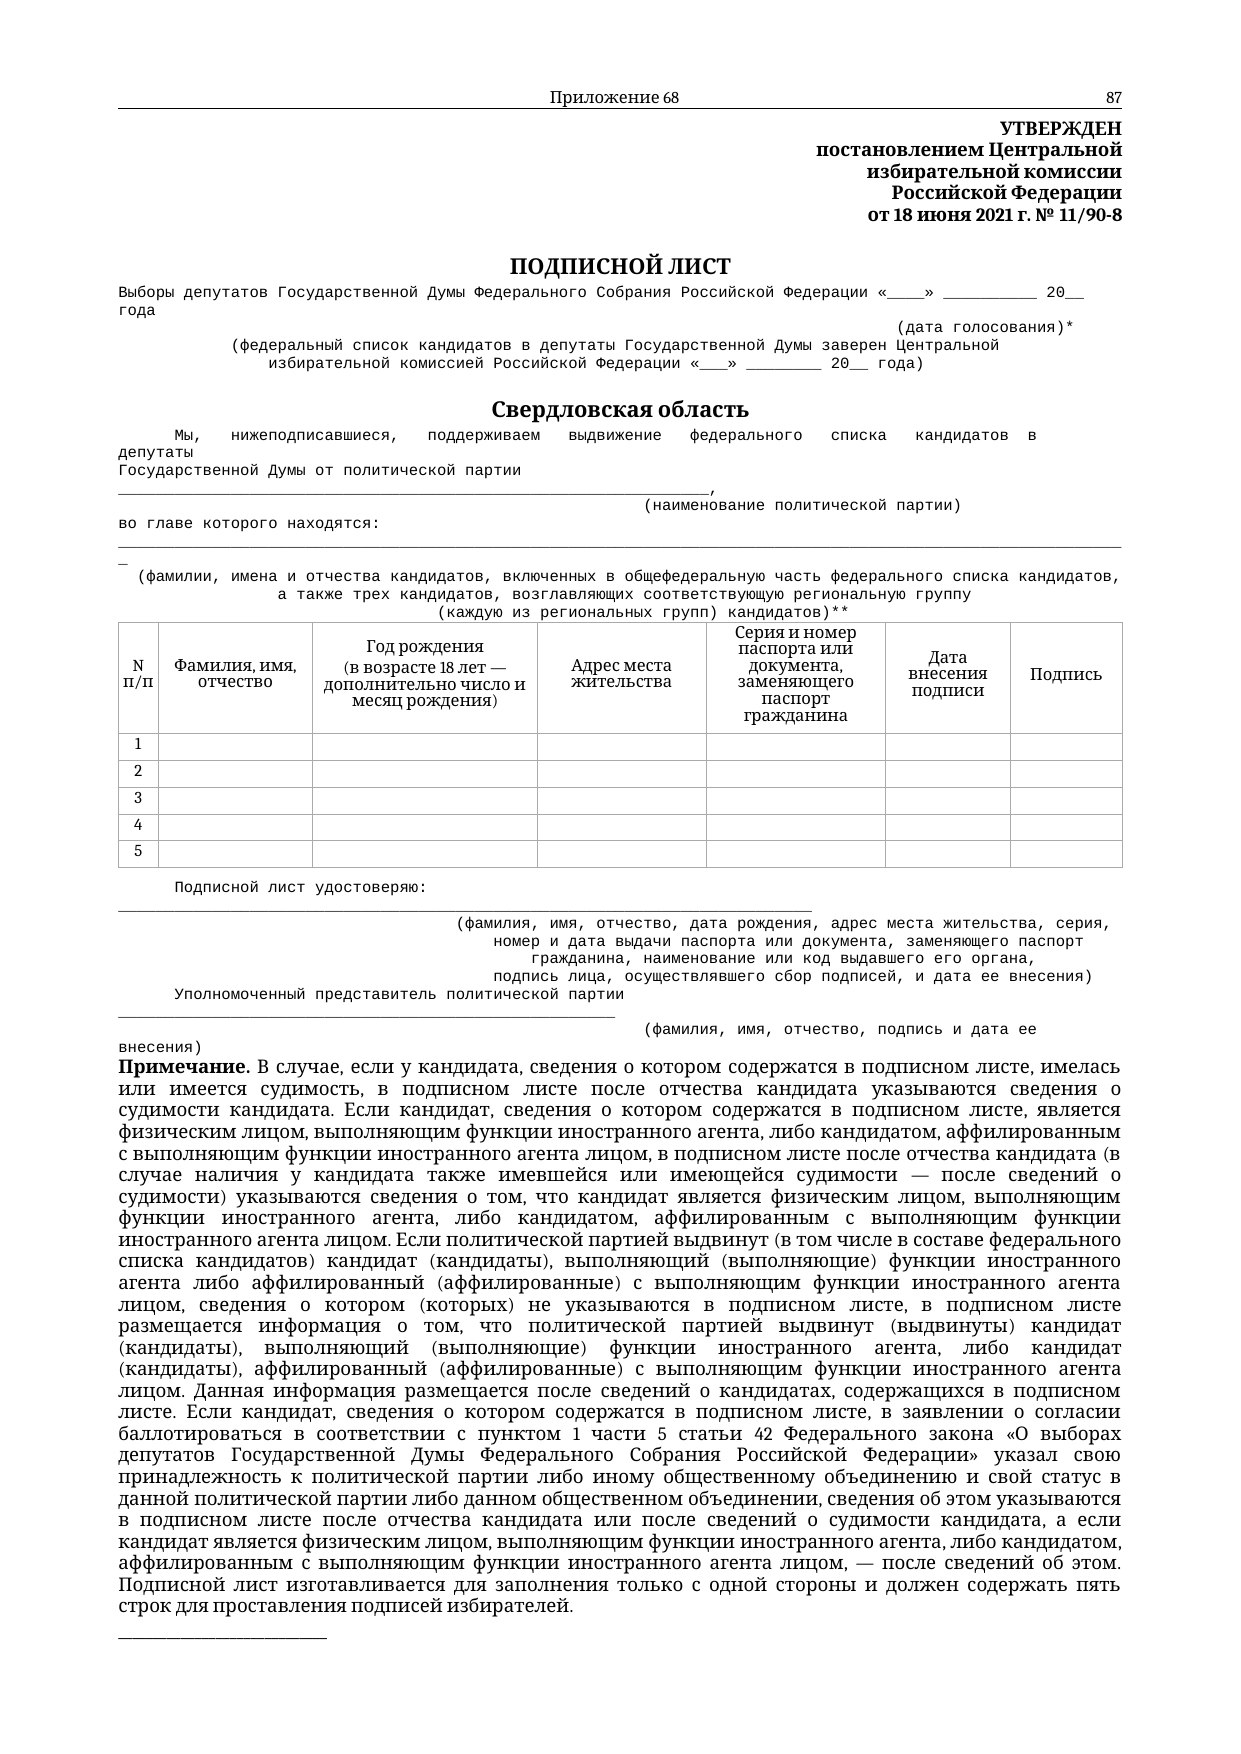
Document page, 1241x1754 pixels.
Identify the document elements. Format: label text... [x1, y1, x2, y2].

text а также трех кандидатов, возглавляющих соответствующую региональную группу [118, 586, 1122, 604]
text (наименование политической партии) [118, 498, 1122, 515]
text (дата голосования)* [118, 319, 1122, 337]
table_cell 1 [119, 734, 158, 760]
text Государственной Думы от политической партии _______________________________________________________________, [118, 462, 1122, 498]
table_cell [159, 734, 312, 760]
text (фамилии, имена и отчества кандидатов, включенных в общефедеральную часть федерального списка кандидатов, [118, 568, 1122, 586]
text во главе которого находятся: [118, 515, 1122, 533]
table_cell [707, 734, 885, 760]
text номер и дата выдачи паспорта или документа, заменяющего паспорт [118, 933, 1122, 951]
table_cell [1011, 841, 1122, 867]
table_cell [538, 734, 706, 760]
text Мы, нижеподписавшиеся, поддерживаем выдвижение федерального списка кандидатов в депутаты [118, 427, 1122, 462]
table_cell 4 [119, 815, 158, 840]
text (фамилия, имя, отчество, дата рождения, адрес места жительства, серия, [118, 915, 1122, 933]
table_cell [538, 788, 706, 813]
table_cell [538, 841, 706, 867]
table_cell [159, 788, 312, 813]
table_header Серия и номер паспорта или документа, заменяющего паспорт гражданина [707, 623, 885, 733]
subtitle ПОДПИСНОЙ ЛИСТ [118, 255, 1122, 280]
table_cell [159, 761, 312, 787]
text УТВЕРЖДЕН постановлением Центральной избирательной комиссии Российской Федерации от 18 июня 2021 г. № 11/90-8 [118, 118, 1122, 226]
table_header Год рождения (в возрасте 18 лет — дополнительно число и месяц рождения) [313, 623, 537, 733]
text (федеральный список кандидатов в депутаты Государственной Думы заверен Центральной [118, 337, 1122, 355]
table_cell [886, 788, 1010, 813]
table_cell [313, 841, 537, 867]
table_cell [313, 734, 537, 760]
table_cell [886, 815, 1010, 840]
table_cell [1011, 734, 1122, 760]
text Выборы депутатов Государственной Думы Федерального Собрания Российской Федерации «____» __________ 20__ года [118, 284, 1122, 319]
table_cell 3 [119, 788, 158, 813]
table_header N п/п [119, 623, 158, 733]
text Подписной лист удостоверяю: __________________________________________________________________________ [118, 880, 1122, 915]
text гражданина, наименование или код выдавшего его органа, [118, 951, 1122, 968]
table_header Адрес места жительства [538, 623, 706, 733]
table_cell [313, 788, 537, 813]
text избирательной комиссией Российской Федерации «___» ________ 20__ года) [118, 355, 1122, 373]
table_header Подпись [1011, 623, 1122, 733]
table_cell [886, 734, 1010, 760]
table_cell [159, 841, 312, 867]
table_cell [313, 815, 537, 840]
table_cell [1011, 788, 1122, 813]
text Уполномоченный представитель политической партии _____________________________________________________ [118, 986, 1122, 1021]
table_header Фамилия, имя, отчество [159, 623, 312, 733]
table_cell [707, 815, 885, 840]
table_cell [538, 761, 706, 787]
table_cell [1011, 815, 1122, 840]
text (фамилия, имя, отчество, подпись и дата ее внесения) [118, 1021, 1122, 1057]
subtitle Свердловская область [118, 397, 1122, 423]
text Примечание. В случае, если у кандидата, сведения о котором содержатся в подписном листе, имелась или имеется судимость, в подписном листе после отчества кандидата указываются сведения о судимости кандидата. Если кандидат, сведения о котором содержатся в подписном листе, является физическим лицом, выполняющим функции иностранного агента, либо кандидатом, аффилированным с выполняющим функции иностранного агента лицом, в подписном листе после отчества кандидата (в случае наличия у кандидата также имевшейся или имеющейся судимости — после сведений о судимости) указываются сведения о том, что кандидат является физическим лицом, выполняющим функции иностранного агента, либо кандидатом, аффилированным с выполняющим функции иностранного агента лицом. Если политической партией выдвинут (в том числе в составе федерального списка кандидатов) кандидат (кандидаты), выполняющий (выполняющие) функции иностранного агента либо аффилированный (аффилированные) с выполняющим функции иностранного агента лицом, сведения о котором (которых) не указываются в подписном листе, в подписном листе размещается информация о том, что политической партией выдвинут (выдвинуты) кандидат (кандидаты), выполняющий (выполняющие) функции иностранного агента, либо кандидат (кандидаты), аффилированный (аффилированные) с выполняющим функции иностранного агента лицом. Данная информация размещается после сведений о кандидатах, содержащихся в подписном листе. Если кандидат, сведения о котором содержатся в подписном листе, в заявлении о согласии баллотироваться в соответствии с пунктом 1 части 5 статьи 42 Федерального закона «О выборах депутатов Государственной Думы Федерального Собрания Российской Федерации» указал свою принадлежность к политической партии либо иному общественному объединению и свой статус в данной политической партии либо данном общественном объединении, сведения об этом указываются в подписном листе после отчества кандидата или после сведений о судимости кандидата, а если кандидат является физическим лицом, выполняющим функции иностранного агента, либо кандидатом, аффилированным с выполняющим функции иностранного агента лицом, — после сведений об этом. Подписной лист изготавливается для заполнения только с одной стороны и должен содержать пять строк для проставления подписей избирателей. [118, 1057, 1122, 1617]
text ____________________________________________________________________________________________________________ [118, 533, 1122, 568]
table_header Дата внесения подписи [886, 623, 1010, 733]
table_cell [538, 815, 706, 840]
text (каждую из региональных групп) кандидатов)** [118, 604, 1122, 622]
table_cell [707, 761, 885, 787]
table_cell [159, 815, 312, 840]
table_cell [1011, 761, 1122, 787]
table_cell [707, 788, 885, 813]
table_cell [313, 761, 537, 787]
text ______________________________ [118, 1622, 1122, 1642]
table_cell 2 [119, 761, 158, 787]
text подпись лица, осуществлявшего сбор подписей, и дата ее внесения) [118, 968, 1122, 986]
table_cell [886, 841, 1010, 867]
table_cell [707, 841, 885, 867]
table_cell [886, 761, 1010, 787]
table_cell 5 [119, 841, 158, 867]
